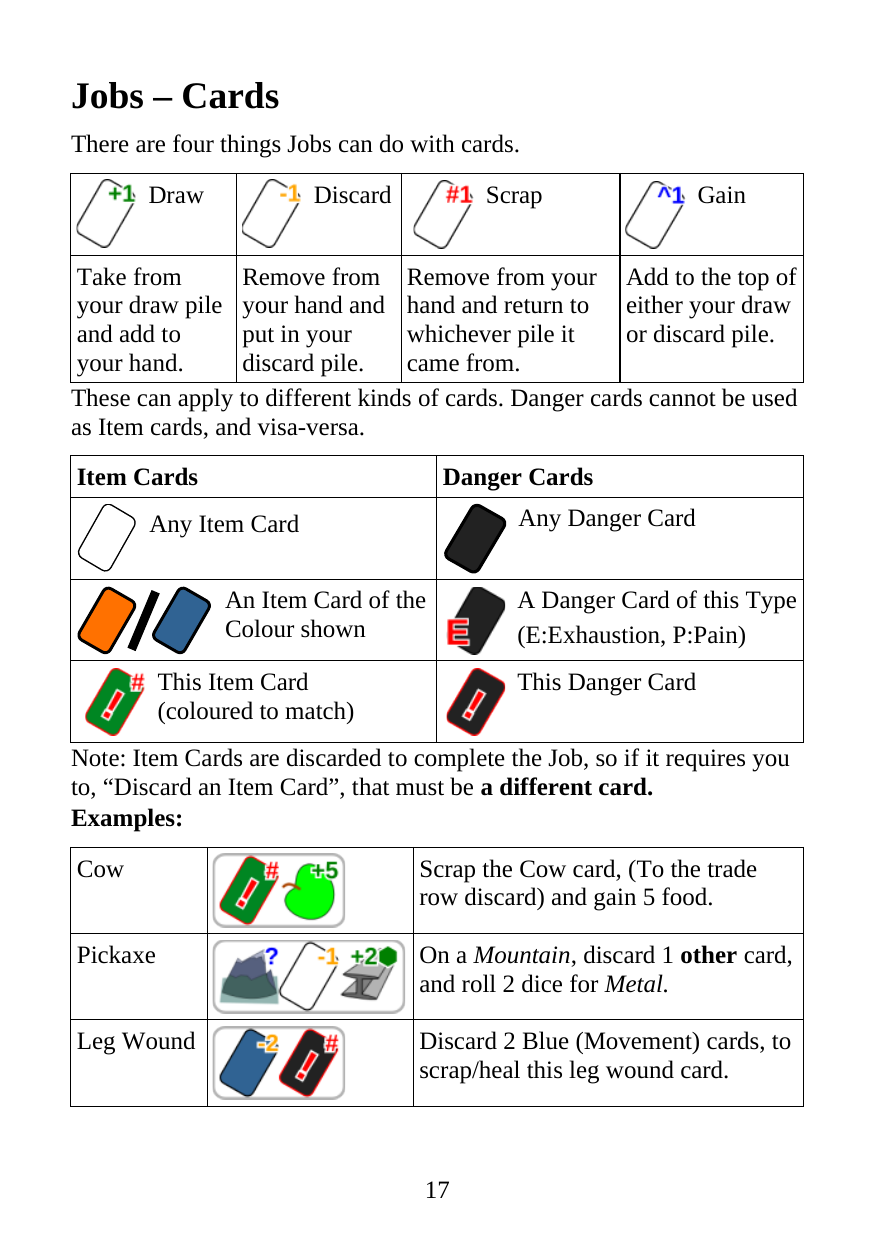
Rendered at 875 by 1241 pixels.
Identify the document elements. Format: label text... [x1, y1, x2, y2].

picture [212, 1026, 346, 1100]
table_cell [208, 934, 413, 1019]
table_cell Remove from your hand and return to whichever pile it came from. [402, 256, 619, 382]
table_header Discard [237, 174, 401, 255]
table_cell Leg Wound [71, 1020, 207, 1106]
picture [76, 179, 137, 248]
table_header [208, 848, 413, 933]
subtitle Jobs – Cards [71, 74, 803, 117]
picture [446, 668, 506, 736]
table_cell This Danger Card [437, 661, 803, 742]
table_cell Any Item Card [71, 498, 436, 578]
picture [242, 179, 302, 248]
picture [413, 180, 474, 249]
table_header Gain [621, 174, 803, 255]
table_cell Remove from your hand and put in your discard pile. [237, 256, 401, 382]
table_header Item Cards [71, 456, 436, 497]
text Note: Item Cards are discarded to complete the Job, so if it requires you to, “Discard an Item Card”, that must be a different card. [71, 743, 803, 801]
table_header Scrap [402, 174, 619, 255]
table_cell On a Mountain, discard 1 other card, and roll 2 dice for Metal. [414, 934, 803, 1019]
table_header Cow [71, 848, 207, 933]
table_cell Pickaxe [71, 934, 207, 1019]
table_cell Add to the top of either your draw or discard pile. [621, 256, 803, 382]
text There are four things Jobs can do with cards. [71, 129, 803, 158]
table_cell [208, 1020, 413, 1106]
table_cell A Danger Card of this Type (E:Exhaustion, P:Pain) [437, 580, 803, 660]
table_header Draw [71, 174, 236, 255]
text Examples: [71, 803, 803, 832]
picture [212, 940, 406, 1014]
table_cell An Item Card of the Colour shown [71, 580, 436, 660]
table_cell Take from your draw pile and add to your hand. [71, 256, 236, 382]
picture [85, 668, 146, 736]
table_header Scrap the Cow card, (To the trade row discard) and gain 5 food. [414, 848, 803, 933]
table_cell This Item Card (coloured to match) [71, 661, 436, 742]
picture [625, 181, 686, 249]
table_cell Discard 2 Blue (Movement) cards, to scrap/heal this leg wound card. [414, 1020, 803, 1106]
picture [212, 853, 346, 928]
table_header Danger Cards [437, 456, 803, 497]
picture [446, 587, 506, 655]
text These can apply to different kinds of cards. Danger cards cannot be used as Item cards, and visa-versa. [71, 383, 803, 441]
table_cell Any Danger Card [437, 498, 803, 578]
